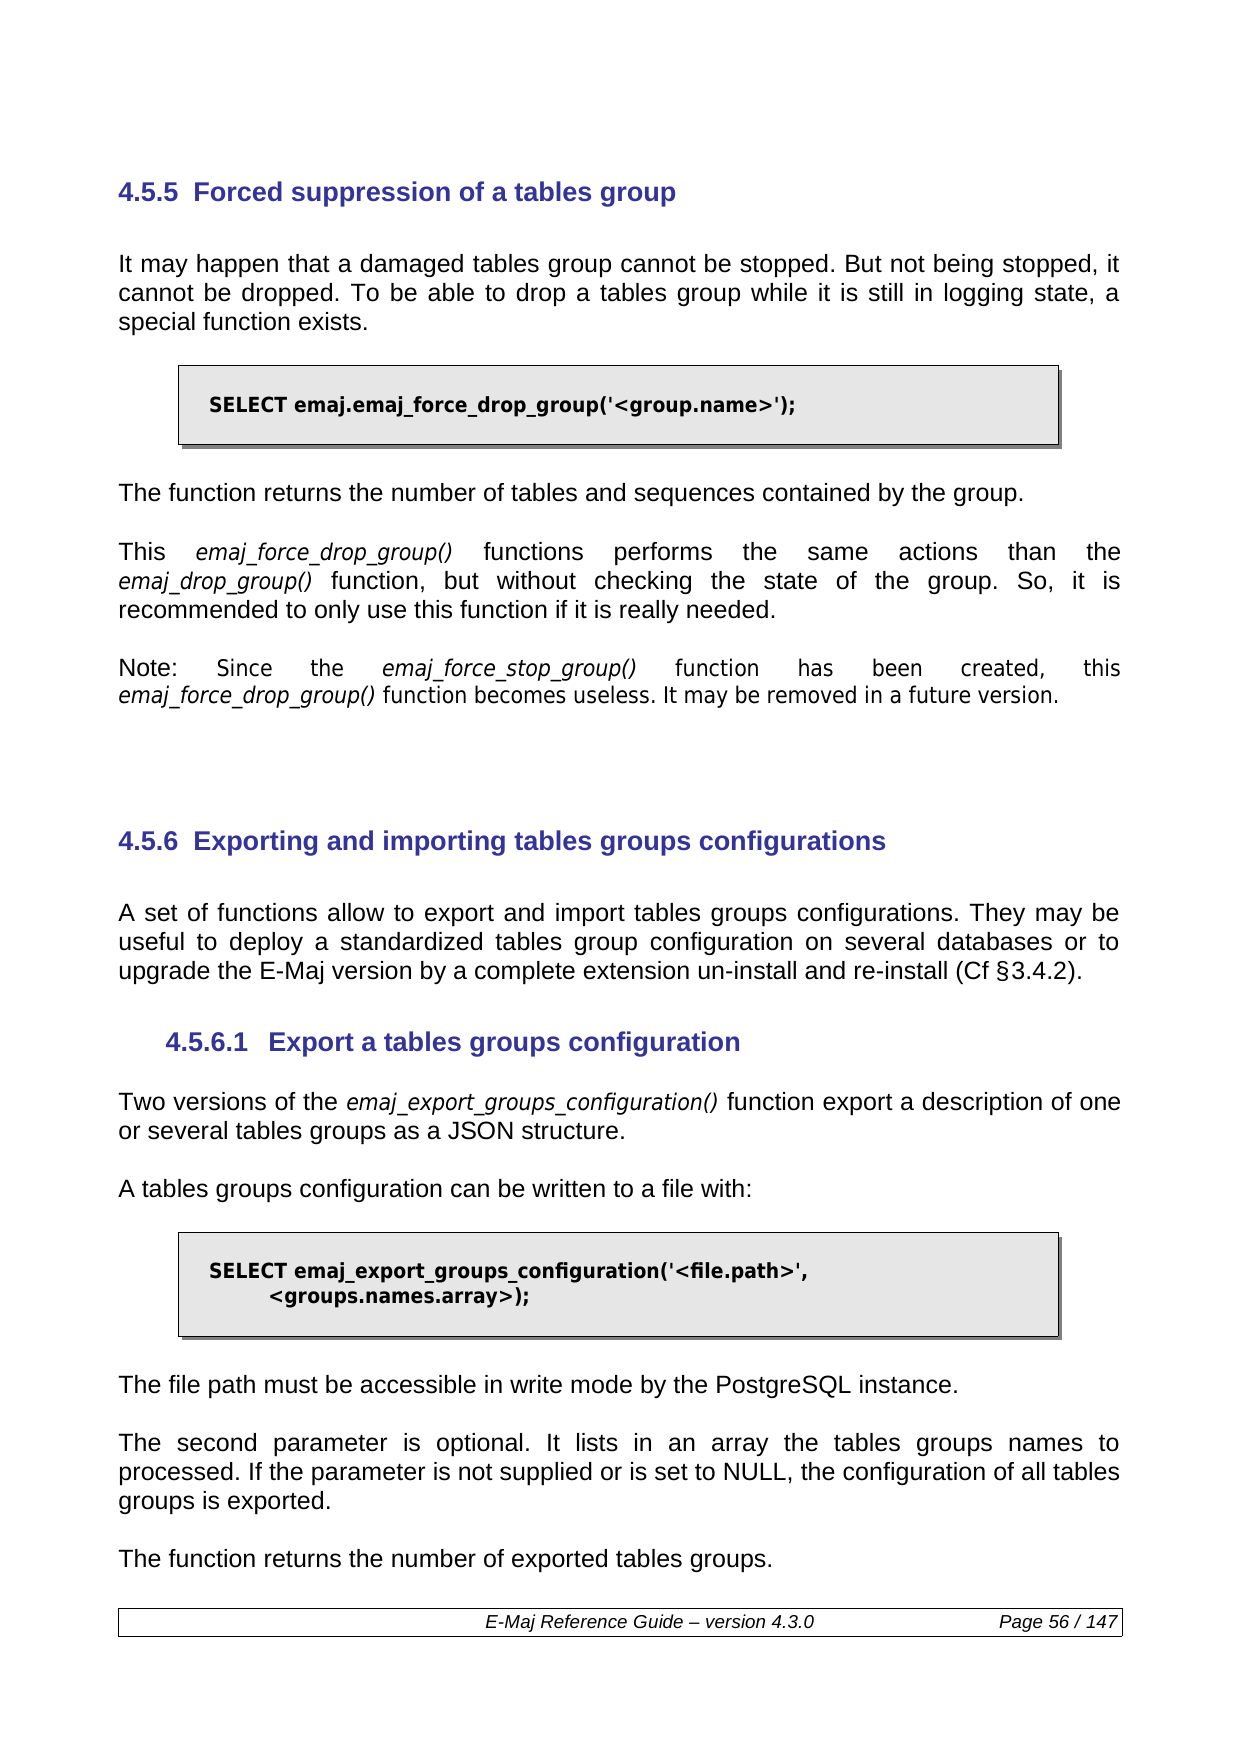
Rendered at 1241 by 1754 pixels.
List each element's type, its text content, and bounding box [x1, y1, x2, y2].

text Two versions of the emaj_export_groups_configuration() function export a description of one or several tables groups as a JSON structure. [118, 1086, 1122, 1144]
text The function returns the number of exported tables groups. [118, 1544, 1122, 1573]
text It may happen that a damaged tables group cannot be stopped. But not being stopped, it cannot be dropped. To be able to drop a tables group while it is still in logging state, a special function exists. [118, 249, 1122, 336]
subtitle Export a tables groups configuration [165, 1026, 1122, 1057]
text Note: Since the emaj_force_stop_group() function has been created, this emaj_force_drop_group() function becomes useless. It may be removed in a future version. [118, 653, 1122, 709]
text The second parameter is optional. It lists in an array the tables groups names to processed. If the parameter is not supplied or is set to NULL, the configuration of all tables groups is exported. [118, 1428, 1122, 1515]
text The file path must be accessible in write mode by the PostgreSQL instance. [118, 1369, 1122, 1398]
subtitle Exporting and importing tables groups configurations [118, 825, 1122, 856]
text SELECT emaj.emaj_force_drop_group('<group.name>'); [179, 389, 1058, 414]
subtitle Forced suppression of a tables group [118, 176, 1122, 207]
text SELECT emaj_export_groups_configuration('<file.path>', <groups.names.array>); [179, 1256, 1058, 1305]
text The function returns the number of tables and sequences contained by the group. [118, 478, 1122, 507]
text This emaj_force_drop_group() functions performs the same actions than the emaj_drop_group() function, but without checking the state of the group. So, it is recommended to only use this function if it is really needed. [118, 536, 1122, 624]
text A tables groups configuration can be written to a file with: [118, 1174, 1122, 1203]
text A set of functions allow to export and import tables groups configurations. They may be useful to deploy a standardized tables group configuration on several databases or to upgrade the E-Maj version by a complete extension un-install and re-install (Cf §3.4.2). [118, 898, 1122, 985]
